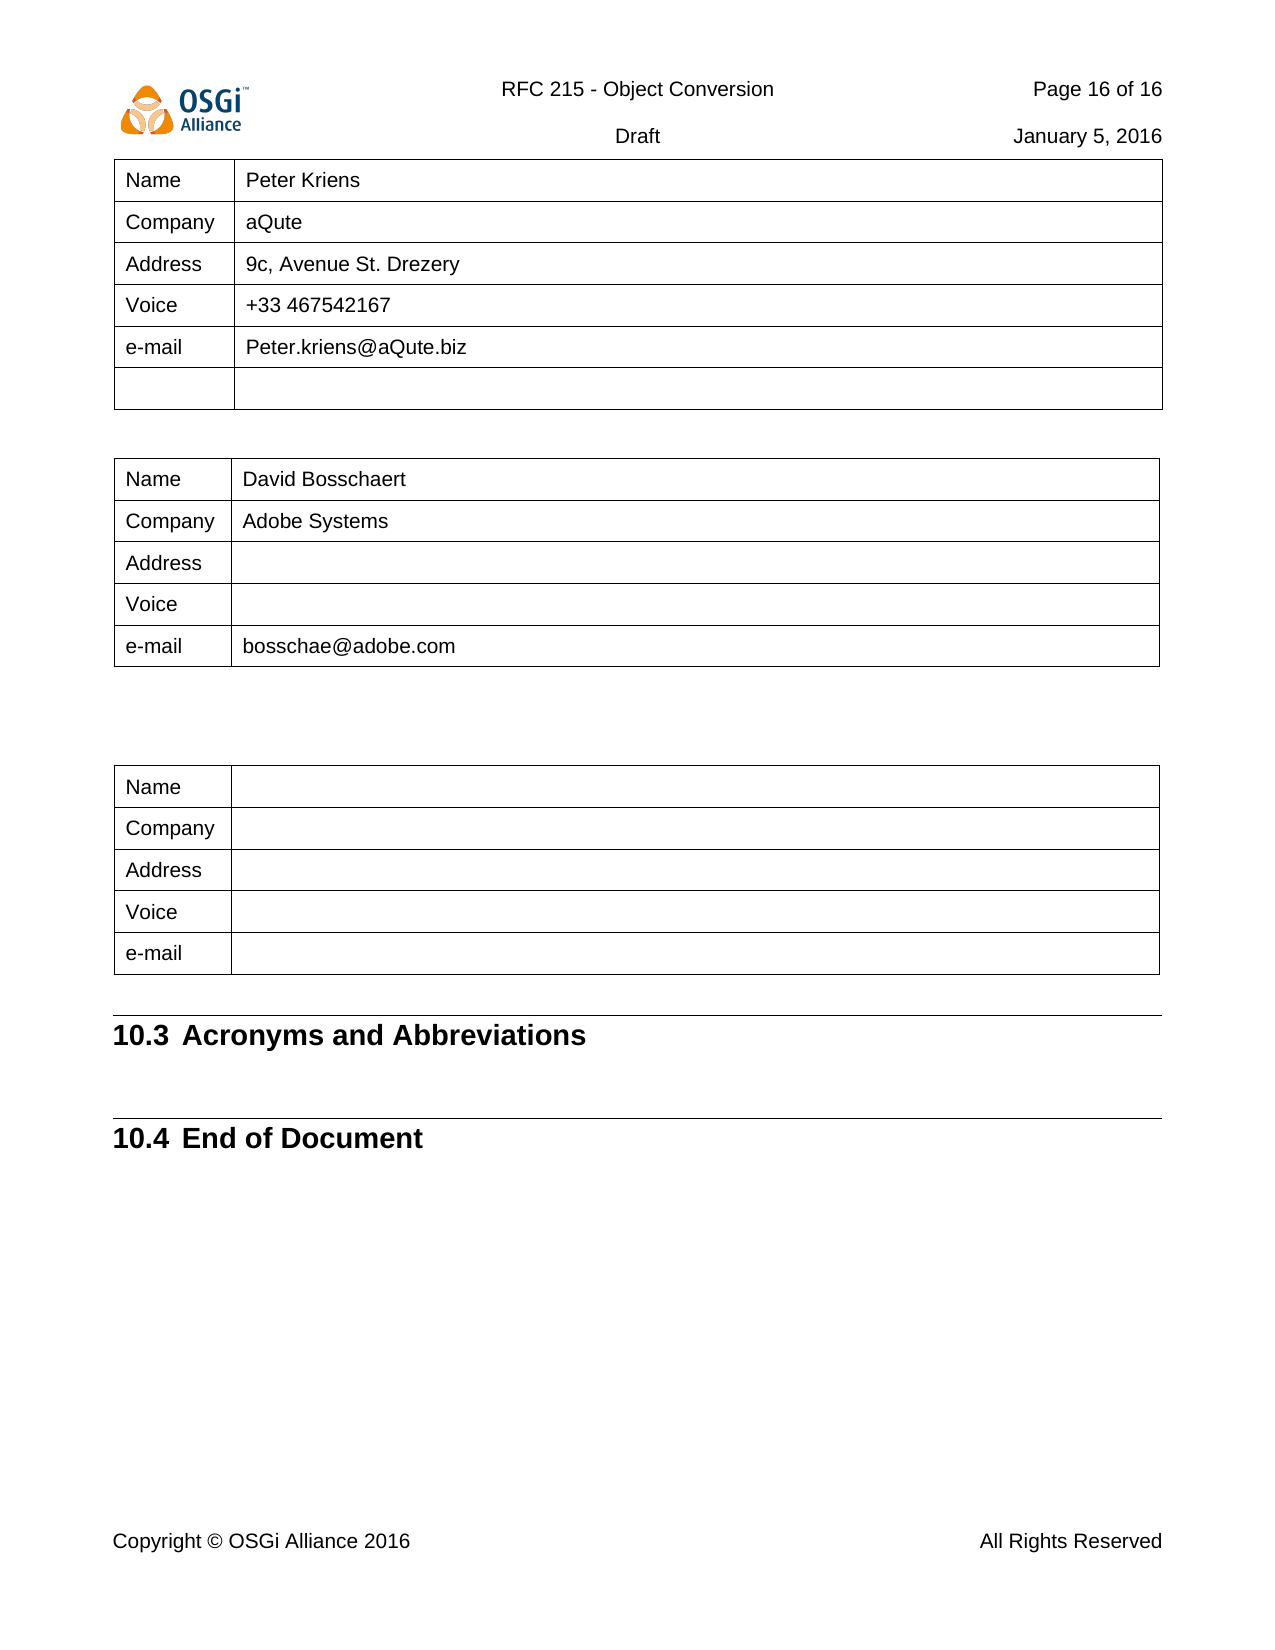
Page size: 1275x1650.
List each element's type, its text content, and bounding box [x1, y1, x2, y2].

table_cell e-mail [115, 933, 231, 973]
subtitle End of Document [112, 1119, 1162, 1154]
table_cell [232, 584, 1159, 624]
table_cell Voice [115, 891, 231, 932]
table_cell 9c, Avenue St. Drezery [235, 243, 1162, 284]
table_cell +33 467542167 [235, 285, 1162, 326]
table_header [232, 766, 1159, 807]
table_cell e-mail [115, 626, 231, 666]
table_cell Voice [115, 584, 231, 624]
table_cell e-mail [115, 327, 234, 367]
picture [113, 78, 257, 142]
table_header Name [115, 766, 231, 807]
table_header Name [115, 160, 234, 201]
table_cell [232, 933, 1159, 973]
table_cell [232, 808, 1159, 848]
table_cell Company [115, 202, 234, 242]
table_cell Address [115, 243, 234, 284]
table_header David Bosschaert [232, 459, 1159, 499]
table_cell bosschae@adobe.com [232, 626, 1159, 666]
table_cell Voice [115, 285, 234, 326]
table_header Name [115, 459, 231, 499]
table_cell Company [115, 808, 231, 848]
table_cell [232, 850, 1159, 890]
table_header Peter Kriens [235, 160, 1162, 201]
table_cell Adobe Systems [232, 501, 1159, 541]
table_cell Address [115, 542, 231, 583]
table_cell [232, 891, 1159, 932]
table_cell [115, 368, 234, 409]
table_cell Address [115, 850, 231, 890]
table_cell [232, 542, 1159, 583]
table_cell aQute [235, 202, 1162, 242]
subtitle Acronyms and Abbreviations [112, 1016, 1162, 1052]
table_cell Peter.kriens@aQute.biz [235, 327, 1162, 367]
table_cell [235, 368, 1162, 409]
table_cell Company [115, 501, 231, 541]
